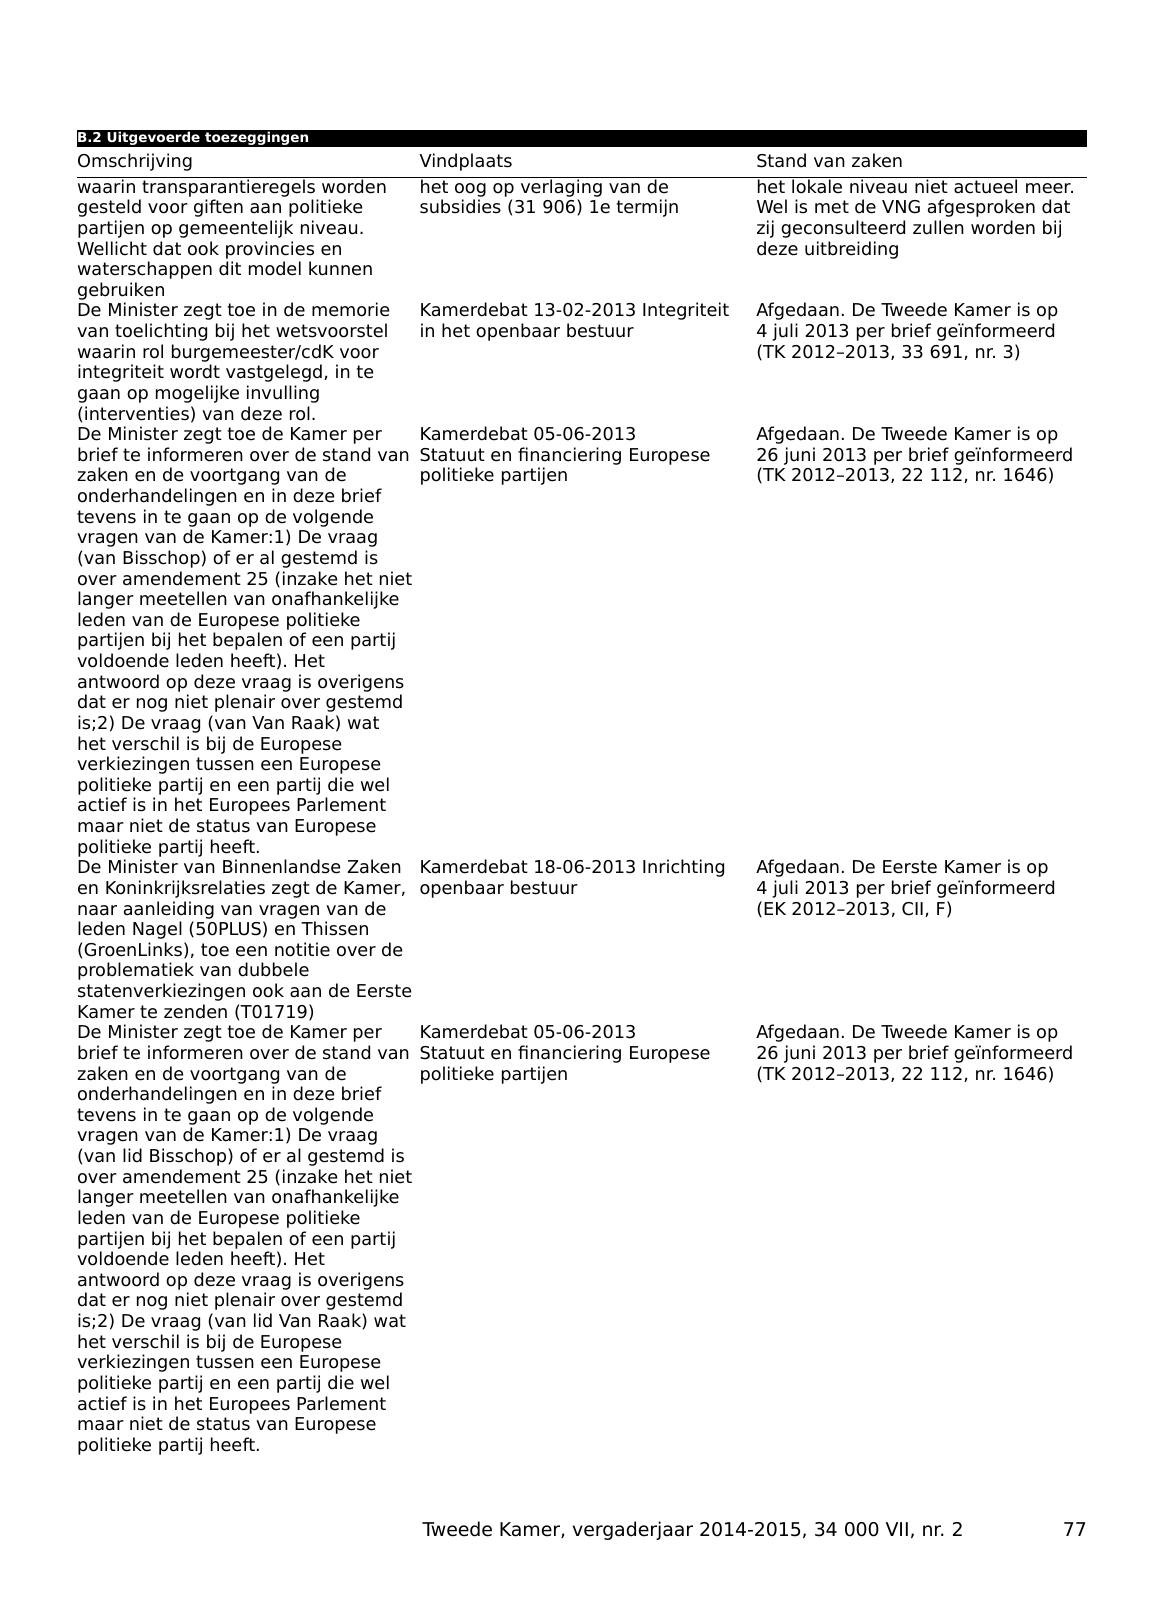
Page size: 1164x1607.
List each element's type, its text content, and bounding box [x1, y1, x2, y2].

table_cell Afgedaan. De Eerste Kamer is op 4 juli 2013 per brief geïnformeerd (EK 2012–2013, CII, F) [750, 857, 1087, 1022]
table_cell waarin transparantieregels worden gesteld voor giften aan politieke partijen op gemeentelijk niveau. Wellicht dat ook provincies en waterschappen dit model kunnen gebruiken [77, 178, 413, 300]
table_cell De Minister zegt toe de Kamer per brief te informeren over de stand van zaken en de voortgang van de onderhandelingen en in deze brief tevens in te gaan op de volgende vragen van de Kamer:1) De vraag (van lid Bisschop) of er al gestemd is over amendement 25 (inzake het niet langer meetellen van onafhankelijke leden van de Europese politieke partijen bij het bepalen of een partij voldoende leden heeft). Het antwoord op deze vraag is overigens dat er nog niet plenair over gestemd is;2) De vraag (van lid Van Raak) wat het verschil is bij de Europese verkiezingen tussen een Europese politieke partij en een partij die wel actief is in het Europees Parlement maar niet de status van Europese politieke partij heeft. [77, 1022, 413, 1455]
table_cell Afgedaan. De Tweede Kamer is op 26 juni 2013 per brief geïnformeerd (TK 2012–2013, 22 112, nr. 1646) [750, 424, 1087, 857]
table_cell Kamerdebat 05-06-2013 Statuut en financiering Europese politieke partijen [413, 424, 750, 857]
table_cell De Minister van Binnenlandse Zaken en Koninkrijksrelaties zegt de Kamer, naar aanleiding van vragen van de leden Nagel (50PLUS) en Thissen (GroenLinks), toe een notitie over de problematiek van dubbele statenverkiezingen ook aan de Eerste Kamer te zenden (T01719) [77, 857, 413, 1022]
table_cell Afgedaan. De Tweede Kamer is op 4 juli 2013 per brief geïnformeerd (TK 2012–2013, 33 691, nr. 3) [750, 300, 1087, 424]
table_cell Kamerdebat 13-02-2013 Integriteit in het openbaar bestuur [413, 300, 750, 424]
table_cell Stand van zaken [750, 147, 1087, 177]
table_cell De Minister zegt toe de Kamer per brief te informeren over de stand van zaken en de voortgang van de onderhandelingen en in deze brief tevens in te gaan op de volgende vragen van de Kamer:1) De vraag (van Bisschop) of er al gestemd is over amendement 25 (inzake het niet langer meetellen van onafhankelijke leden van de Europese politieke partijen bij het bepalen of een partij voldoende leden heeft). Het antwoord op deze vraag is overigens dat er nog niet plenair over gestemd is;2) De vraag (van Van Raak) wat het verschil is bij de Europese verkiezingen tussen een Europese politieke partij en een partij die wel actief is in het Europees Parlement maar niet de status van Europese politieke partij heeft. [77, 424, 413, 857]
table_cell het oog op verlaging van de subsidies (31 906) 1e termijn [413, 178, 750, 300]
table_cell De Minister zegt toe in de memorie van toelichting bij het wetsvoorstel waarin rol burgemeester/cdK voor integriteit wordt vastgelegd, in te gaan op mogelijke invulling (interventies) van deze rol. [77, 300, 413, 424]
table_cell Vindplaats [413, 147, 750, 177]
table_cell Kamerdebat 18-06-2013 Inrichting openbaar bestuur [413, 857, 750, 1022]
table_header B.2 Uitgevoerde toezeggingen [77, 130, 1087, 146]
table_cell Afgedaan. De Tweede Kamer is op 26 juni 2013 per brief geïnformeerd (TK 2012–2013, 22 112, nr. 1646) [750, 1022, 1087, 1455]
table_cell Omschrijving [77, 147, 413, 177]
table_cell Kamerdebat 05-06-2013 Statuut en financiering Europese politieke partijen [413, 1022, 750, 1455]
table_cell het lokale niveau niet actueel meer. Wel is met de VNG afgesproken dat zij geconsulteerd zullen worden bij deze uitbreiding [750, 178, 1087, 300]
